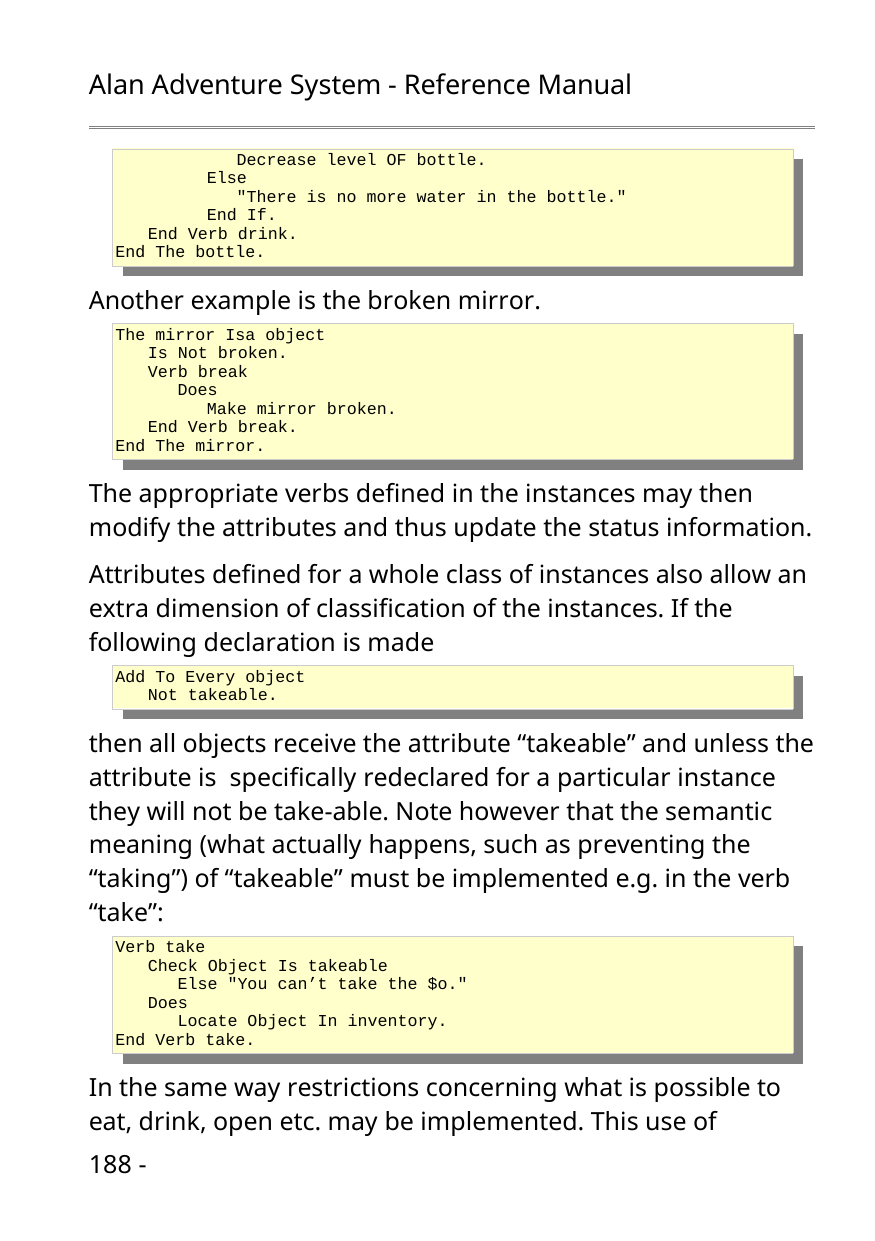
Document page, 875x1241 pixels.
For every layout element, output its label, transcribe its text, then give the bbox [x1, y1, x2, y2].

text Decrease level OF bottle. Else "There is no more water in the bottle." End If. End Verb drink. End The bottle. [113, 150, 793, 266]
text The mirror Isa object Is Not broken. Verb break Does Make mirror broken. End Verb break. End The mirror. [113, 324, 793, 459]
text Attributes defined for a whole class of instances also allow an extra dimension of classification of the instances. If the following declaration is made [88, 557, 815, 659]
text In the same way restrictions concerning what is possible to eat, drink, open etc. may be implemented. This use of [88, 1070, 815, 1138]
text Verb take Check Object Is takeable Else "You can’t take the $o." Does Locate Object In inventory. End Verb take. [113, 937, 793, 1053]
text then all objects receive the attribute “takeable” and unless the attribute is specifical­ly redeclared for a particular instance they will not be take-able. Note however that the se­mantic meaning (what actually happens, such as preventing the “taking”) of “takeable” must be implemented e.g. in the verb “take”: [88, 726, 815, 929]
text The appropriate verbs defined in the instances may then modify the attributes and thus update the status information. [88, 476, 815, 544]
text Add To Every object Not takeable. [113, 666, 793, 708]
text Another example is the broken mirror. [88, 283, 815, 317]
